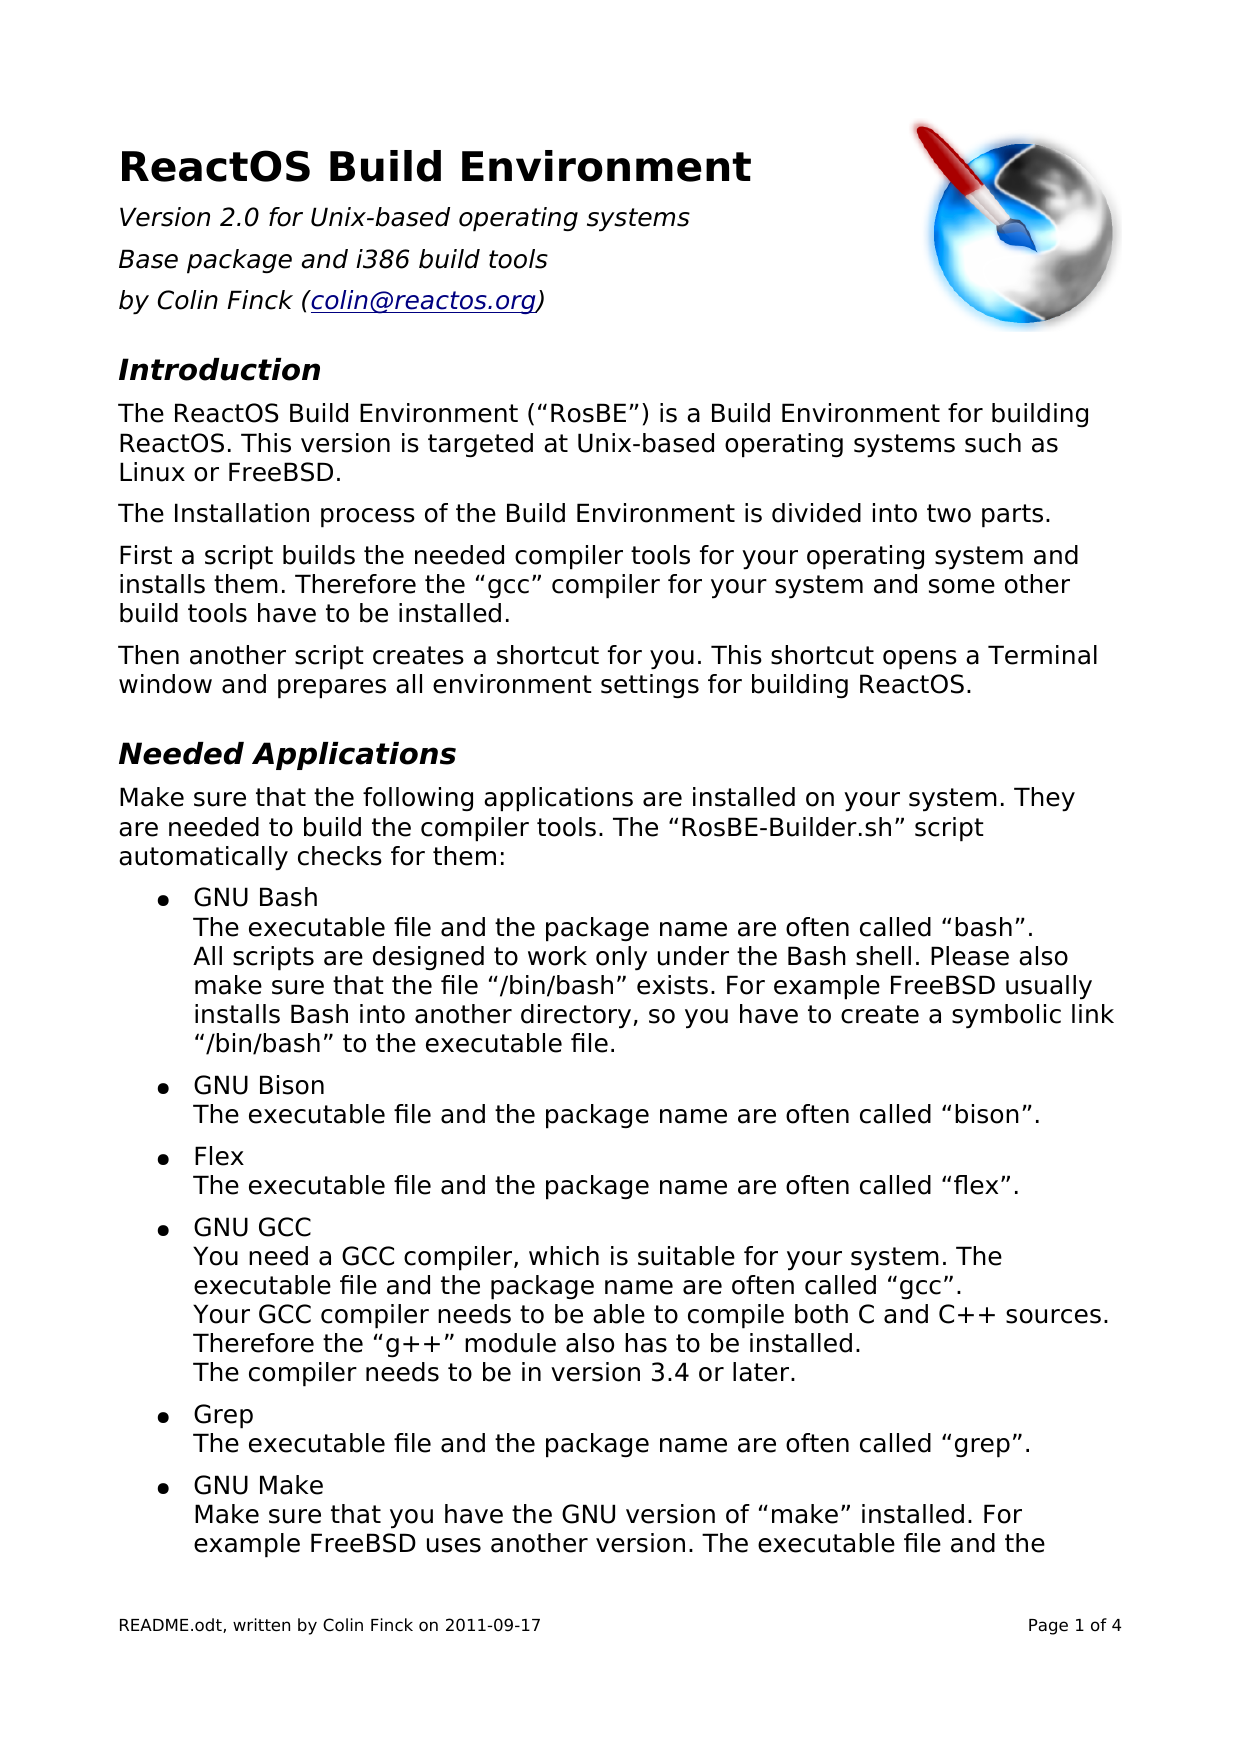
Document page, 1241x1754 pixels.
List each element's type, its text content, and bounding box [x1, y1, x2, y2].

text The Installation process of the Build Environment is divided into two parts. [118, 499, 1122, 529]
text Then another script creates a shortcut for you. This shortcut opens a Terminal window and prepares all environment settings for building ReactOS. [118, 641, 1122, 699]
subtitle Introduction [118, 353, 1122, 387]
subtitle Needed Applications [118, 737, 1122, 771]
text Base package and i386 build tools [118, 245, 908, 274]
text Version 2.0 for Unix-based operating systems [118, 203, 908, 232]
text Make sure that the following applications are installed on your system. They are needed to build the compiler tools. The “RosBE-Builder.sh” script automatically checks for them: [118, 783, 1122, 871]
list Flex The executable file and the package name are often called “flex”. [156, 1142, 1122, 1200]
list GNU GCC You need a GCC compiler, which is suitable for your system. The executable file and the package name are often called “gcc”. Your GCC compiler needs to be able to compile both C and C++ sources. Therefore the “g++” module also has to be installed. The compiler needs to be in version 3.4 or later. [156, 1213, 1122, 1388]
text The ReactOS Build Environment (“RosBE”) is a Build Environment for building ReactOS. This version is targeted at Unix-based operating systems such as Linux or FreeBSD. [118, 399, 1122, 487]
picture [908, 118, 1122, 332]
subtitle ReactOS Build Environment [118, 143, 908, 191]
list GNU Bison The executable file and the package name are often called “bison”. [156, 1071, 1122, 1129]
list Grep The executable file and the package name are often called “grep”. [156, 1400, 1122, 1458]
text First a script builds the needed compiler tools for your operating system and installs them. Therefore the “gcc” compiler for your system and some other build tools have to be installed. [118, 541, 1122, 629]
list GNU Bash The executable file and the package name are often called “bash”. All scripts are designed to work only under the Bash shell. Please also make sure that the file “/bin/bash” exists. For example FreeBSD usually installs Bash into another directory, so you have to create a symbolic link “/bin/bash” to the executable file. [156, 883, 1122, 1058]
text by Colin Finck (colin@reactos.org) [118, 286, 908, 316]
list GNU Make Make sure that you have the GNU version of “make” installed. For example FreeBSD uses another version. The executable file and the [156, 1471, 1122, 1558]
